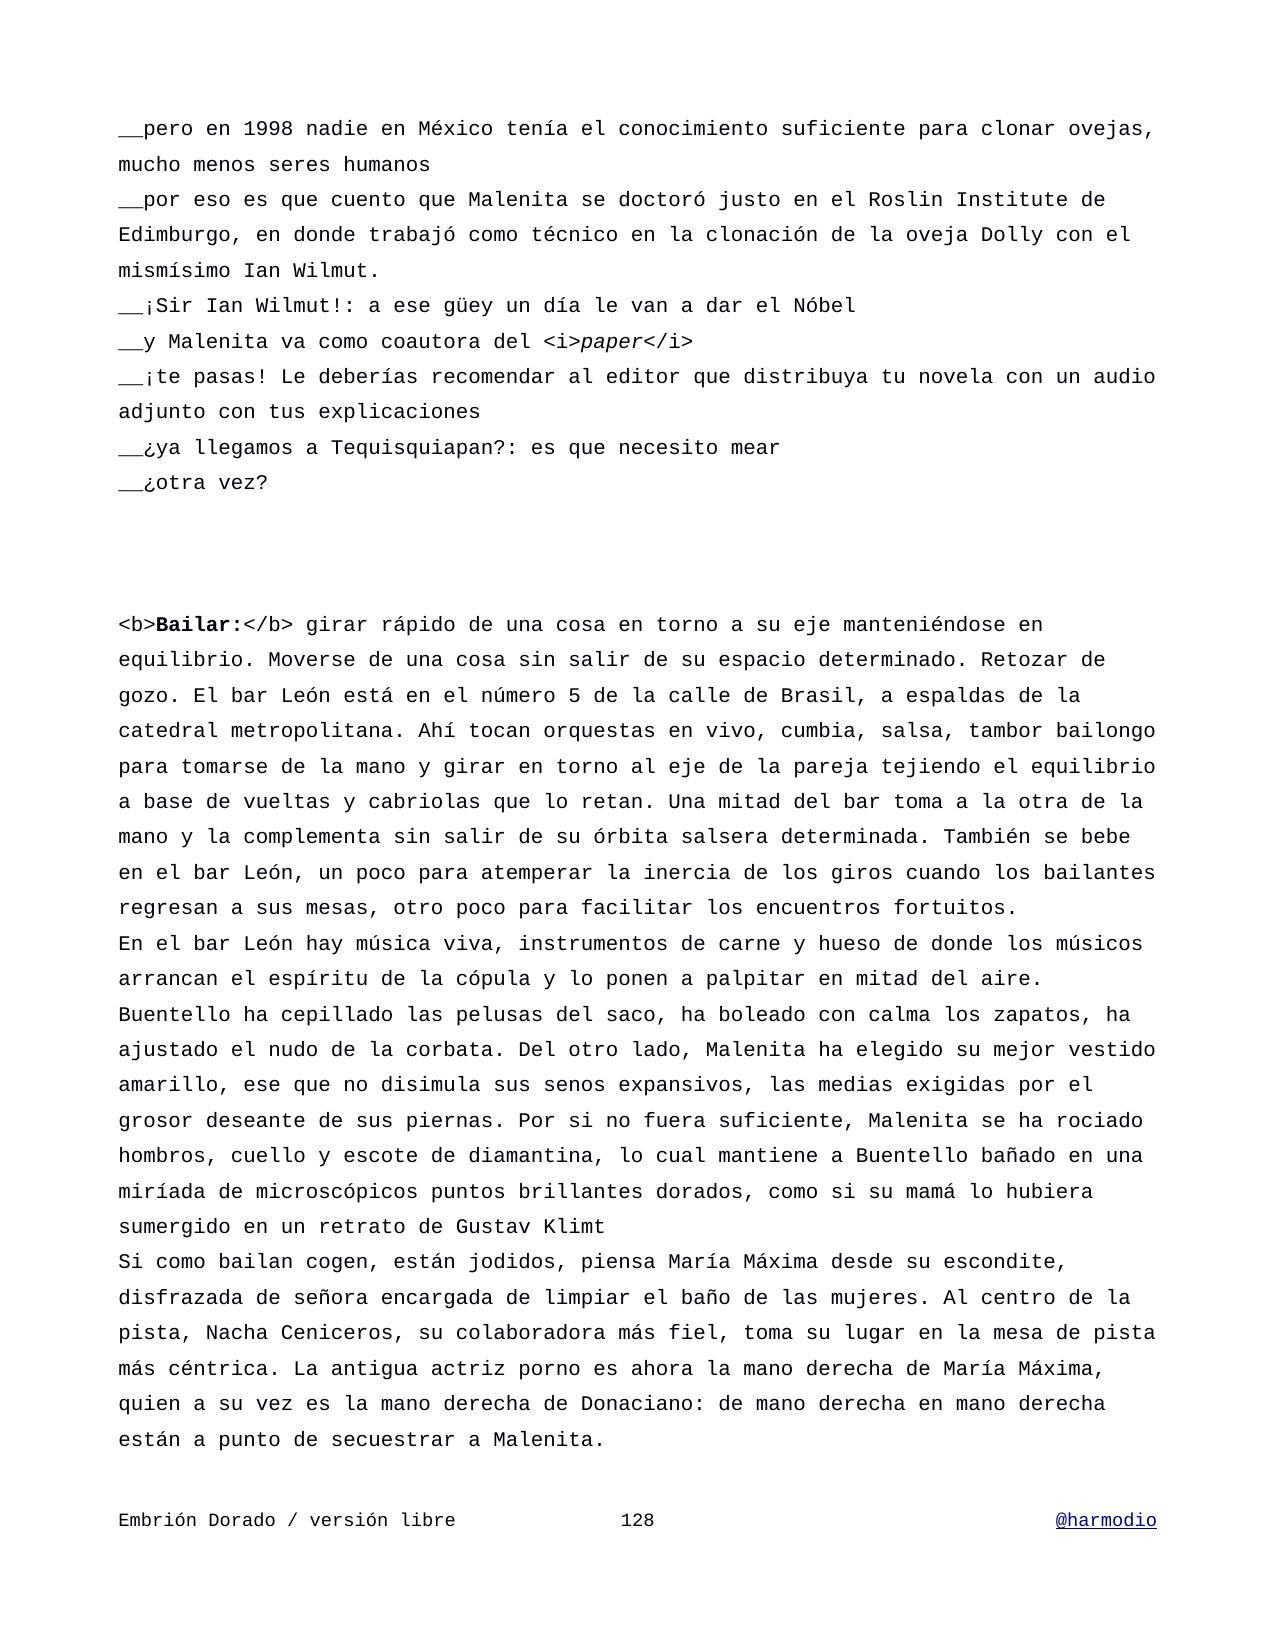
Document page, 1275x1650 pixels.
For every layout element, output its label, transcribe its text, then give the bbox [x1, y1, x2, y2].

text Buentello ha cepillado las pelusas del saco, ha boleado con calma los zapatos, ha ajustado el nudo de la corbata. Del otro lado, Malenita ha elegido su mejor vestido amarillo, ese que no disimula sus senos expansivos, las medias exigidas por el grosor deseante de sus piernas. Por si no fuera suficiente, Malenita se ha rociado hombros, cuello y escote de diamantina, lo cual mantiene a Buentello bañado en una miríada de microscópicos puntos brillantes dorados, como si su mamá lo hubiera sumergido en un retrato de Gustav Klimt [118, 1003, 1157, 1240]
text __y Malenita va como coautora del <i>paper</i> [118, 331, 1157, 354]
text Si como bailan cogen, están jodidos, piensa María Máxima desde su escondite, disfrazada de señora encargada de limpiar el baño de las mujeres. Al centro de la pista, Nacha Ceniceros, su colaboradora más fiel, toma su lugar en la mesa de pista más céntrica. La antigua actriz porno es ahora la mano derecha de María Máxima, quien a su vez es la mano derecha de Donaciano: de mano derecha en mano derecha están a punto de secuestrar a Malenita. [118, 1251, 1157, 1452]
text <b>Bailar:</b> girar rápido de una cosa en torno a su eje manteniéndose en equilibrio. Moverse de una cosa sin salir de su espacio determinado. Retozar de gozo. El bar León está en el número 5 de la calle de Brasil, a espaldas de la catedral metropolitana. Ahí tocan orquestas en vivo, cumbia, salsa, tambor bailongo para tomarse de la mano y girar en torno al eje de la pareja tejiendo el equilibrio a base de vueltas y cabriolas que lo retan. Una mitad del bar toma a la otra de la mano y la complementa sin salir de su órbita salsera determinada. También se bebe en el bar León, un poco para atemperar la inercia de los giros cuando los bailantes regresan a sus mesas, otro poco para facilitar los encuentros fortuitos. [118, 614, 1157, 921]
text En el bar León hay música viva, instrumentos de carne y hueso de donde los músicos arrancan el espíritu de la cópula y lo ponen a palpitar en mitad del aire. [118, 933, 1157, 992]
text __por eso es que cuento que Malenita se doctoró justo en el Roslin Institute de Edimburgo, en donde trabajó como técnico en la clonación de la oveja Dolly con el mismísimo Ian Wilmut. [118, 189, 1157, 283]
text __¿otra vez? [118, 472, 1157, 496]
text __¡Sir Ian Wilmut!: a ese güey un día le van a dar el Nóbel [118, 295, 1157, 319]
text __¿ya llegamos a Tequisquiapan?: es que necesito mear [118, 437, 1157, 461]
text __¡te pasas! Le deberías recomendar al editor que distribuya tu novela con un audio adjunto con tus explicaciones [118, 366, 1157, 425]
text __pero en 1998 nadie en México tenía el conocimiento suficiente para clonar ovejas, mucho menos seres humanos [118, 118, 1157, 177]
